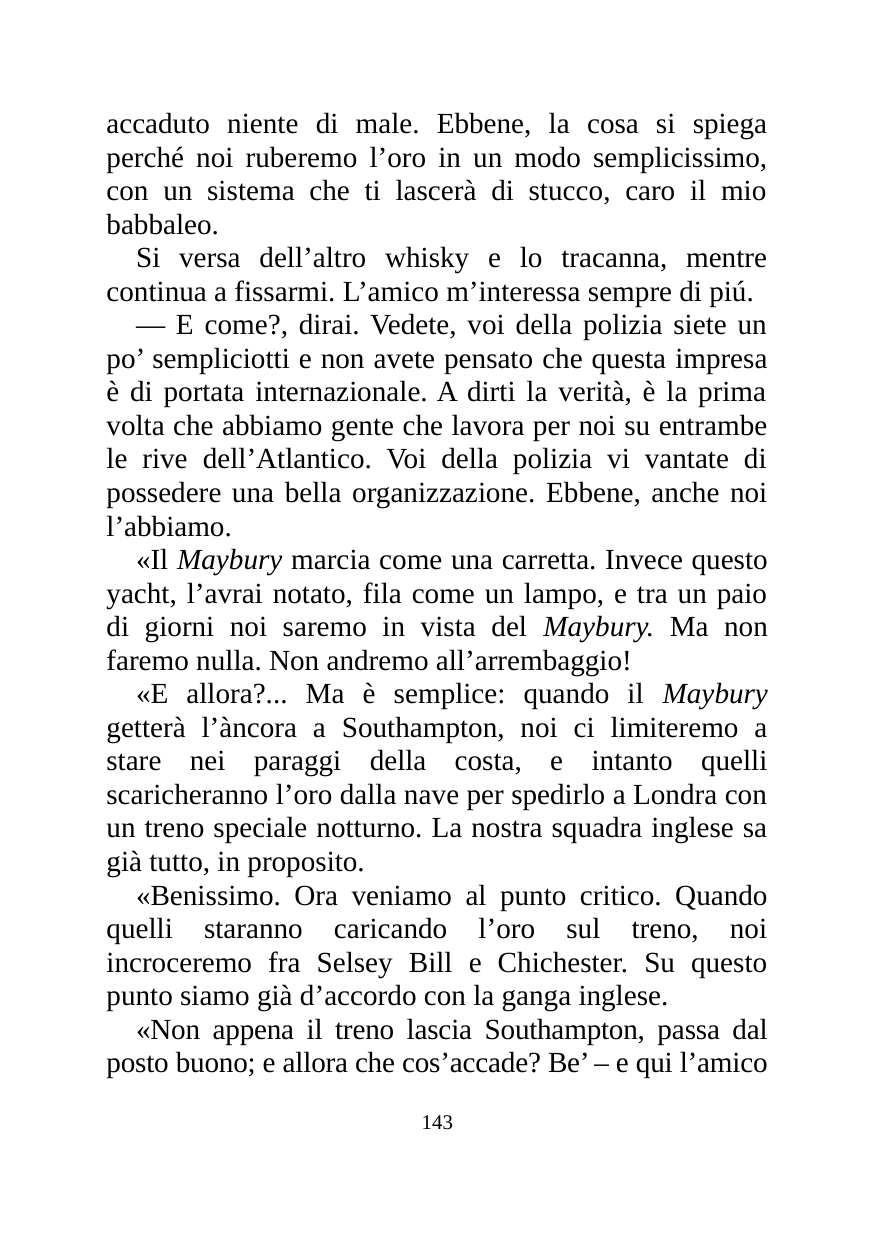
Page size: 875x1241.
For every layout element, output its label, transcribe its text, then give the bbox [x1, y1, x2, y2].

text «Il Maybury marcia come una carretta. Invece questo yacht, l’avrai notato, fila come un lampo, e tra un paio di giorni noi saremo in vista del Maybury. Ma non faremo nulla. Non andremo all’arrembaggio! [106, 542, 768, 676]
text «Benissimo. Ora veniamo al punto critico. Quando quelli staranno caricando l’oro sul treno, noi incroceremo fra Selsey Bill e Chichester. Su questo punto siamo già d’accordo con la ganga inglese. [106, 878, 768, 1012]
text Si versa dell’altro whisky e lo tracanna, mentre continua a fissarmi. L’amico m’interessa sempre di piú. [106, 240, 768, 307]
text «Non appena il treno lascia Southampton, passa dal posto buono; e allora che cos’accade? Be’ – e qui l’amico [106, 1012, 768, 1079]
text «E allora?... Ma è semplice: quando il Maybury getterà l’àncora a Southampton, noi ci limiteremo a stare nei paraggi della costa, e intanto quelli scaricheranno l’oro dalla nave per spedirlo a Londra con un treno speciale notturno. La nostra squadra inglese sa già tutto, in proposito. [106, 676, 768, 878]
text — E come?, dirai. Vedete, voi della polizia siete un po’ sempliciotti e non avete pensato che questa impresa è di portata internazionale. A dirti la verità, è la prima volta che abbiamo gente che lavora per noi su entrambe le rive dell’Atlantico. Voi della polizia vi vantate di possedere una bella organizzazione. Ebbene, anche noi l’abbiamo. [106, 307, 768, 542]
text accaduto niente di male. Ebbene, la cosa si spiega perché noi ruberemo l’oro in un modo semplicissimo, con un sistema che ti lascerà di stucco, caro il mio babbaleo. [106, 106, 768, 240]
